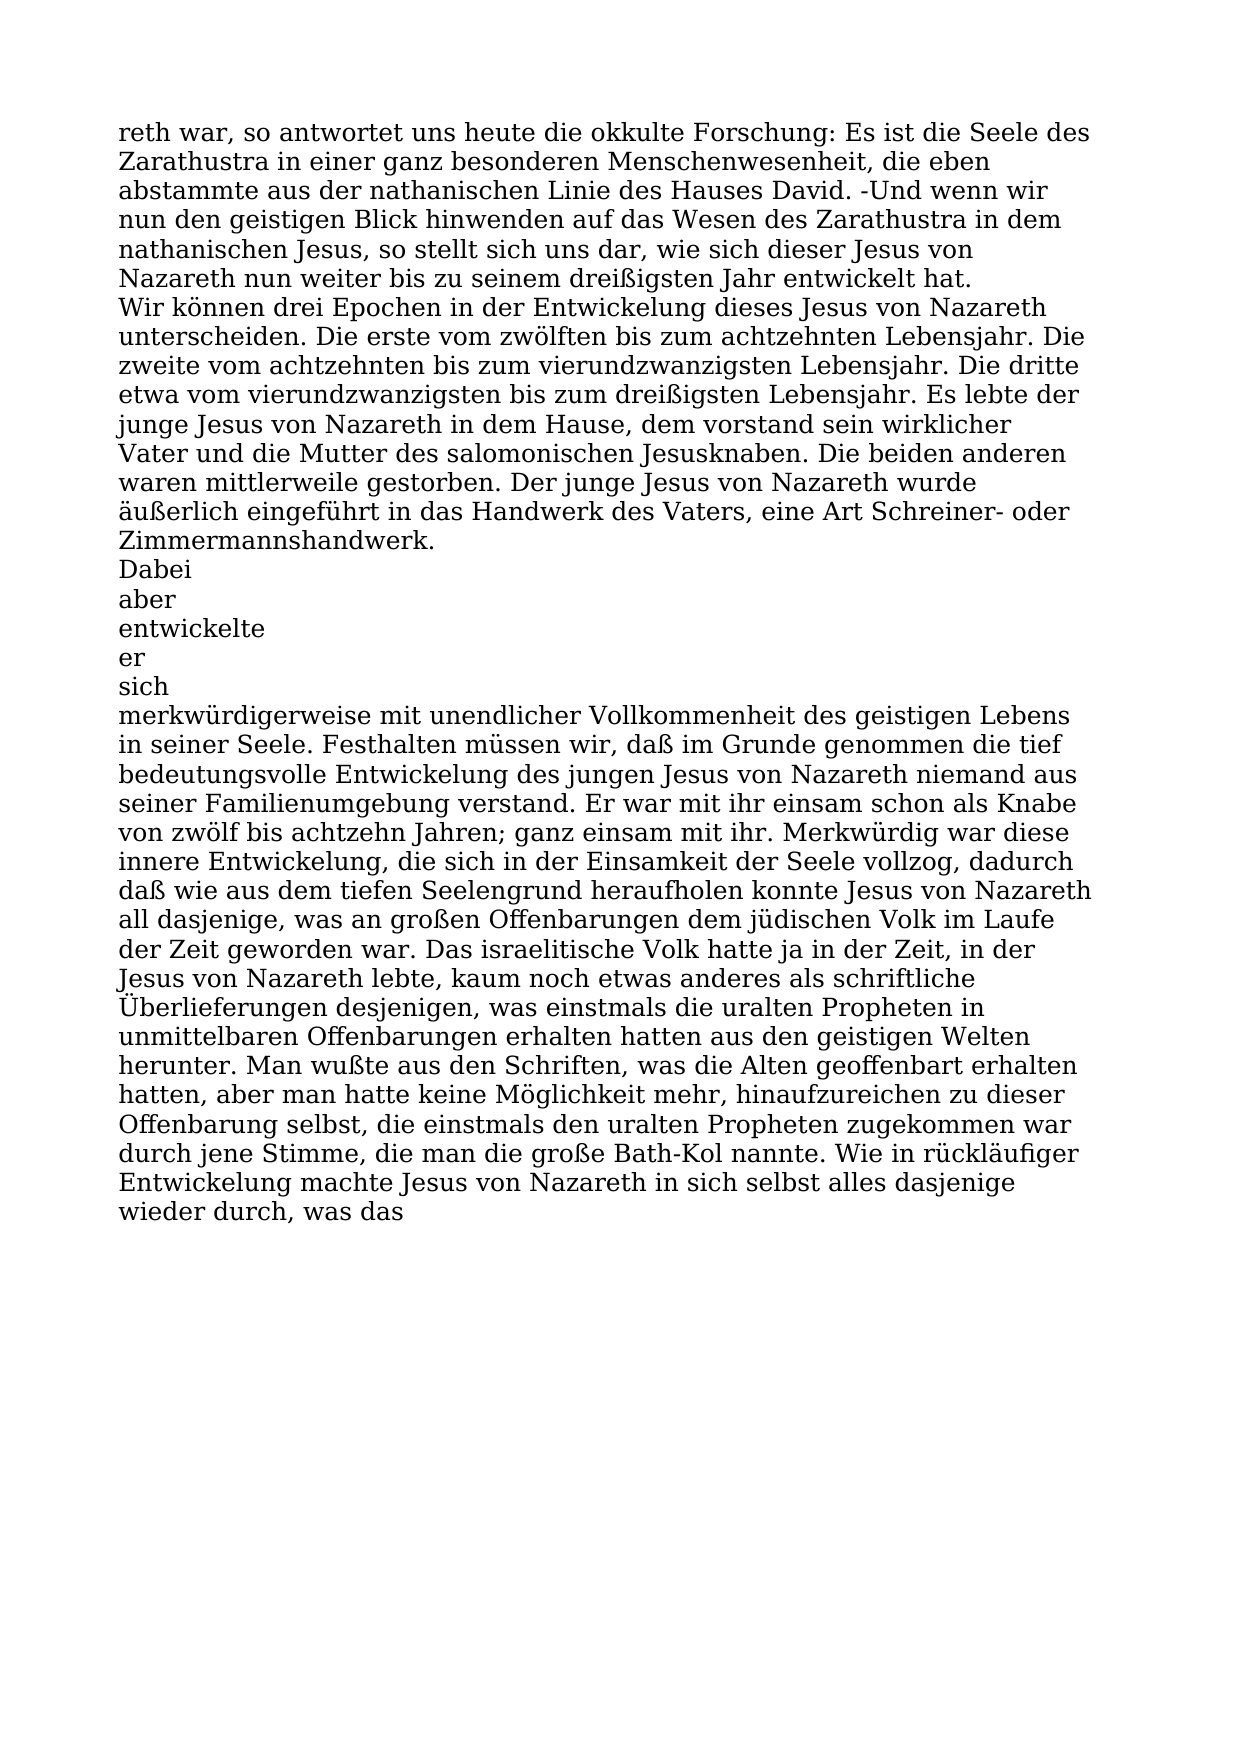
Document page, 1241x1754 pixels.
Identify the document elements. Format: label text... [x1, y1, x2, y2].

text aber [118, 585, 1122, 614]
text sich [118, 672, 1122, 701]
text bedeutungsvolle Entwickelung des jungen Jesus von Nazareth niemand aus [118, 760, 1122, 789]
text nun den geistigen Blick hinwenden auf das Wesen des Zarathustra in dem [118, 206, 1122, 235]
text merkwürdigerweise mit unendlicher Vollkommenheit des geistigen Lebens [118, 701, 1122, 731]
text in seiner Seele. Festhalten müssen wir, daß im Grunde genommen die tief [118, 731, 1122, 760]
text all dasjenige, was an großen Offenbarungen dem jüdischen Volk im Laufe [118, 906, 1122, 935]
text nathanischen Jesus, so stellt sich uns dar, wie sich dieser Jesus von [118, 235, 1122, 264]
text abstammte aus der nathanischen Linie des Hauses David. -Und wenn wir [118, 176, 1122, 206]
text zweite vom achtzehnten bis zum vierundzwanzigsten Lebensjahr. Die dritte [118, 351, 1122, 381]
text waren mittlerweile gestorben. Der junge Jesus von Nazareth wurde [118, 468, 1122, 497]
text Überlieferungen desjenigen, was einstmals die uralten Propheten in [118, 993, 1122, 1022]
text durch jene Stimme, die man die große Bath-Kol nannte. Wie in rückläufiger [118, 1139, 1122, 1168]
text entwickelte [118, 614, 1122, 643]
text Wir können drei Epochen in der Entwickelung dieses Jesus von Nazareth [118, 293, 1122, 322]
text der Zeit geworden war. Das israelitische Volk hatte ja in der Zeit, in der [118, 935, 1122, 964]
text reth war, so antwortet uns heute die okkulte Forschung: Es ist die Seele des [118, 118, 1122, 147]
text Zarathustra in einer ganz besonderen Menschenwesenheit, die eben [118, 147, 1122, 176]
text äußerlich eingeführt in das Handwerk des Vaters, eine Art Schreiner- oder [118, 497, 1122, 526]
text Offenbarung selbst, die einstmals den uralten Propheten zugekommen war [118, 1110, 1122, 1139]
text etwa vom vierundzwanzigsten bis zum dreißigsten Lebensjahr. Es lebte der [118, 381, 1122, 410]
text Entwickelung machte Jesus von Nazareth in sich selbst alles dasjenige [118, 1168, 1122, 1197]
text herunter. Man wußte aus den Schriften, was die Alten geoffenbart erhalten [118, 1051, 1122, 1081]
text unmittelbaren Offenbarungen erhalten hatten aus den geistigen Welten [118, 1022, 1122, 1051]
text Nazareth nun weiter bis zu seinem dreißigsten Jahr entwickelt hat. [118, 264, 1122, 293]
text von zwölf bis achtzehn Jahren; ganz einsam mit ihr. Merkwürdig war diese [118, 818, 1122, 847]
text er [118, 643, 1122, 672]
text Dabei [118, 556, 1122, 585]
text Jesus von Nazareth lebte, kaum noch etwas anderes als schriftliche [118, 964, 1122, 993]
text Vater und die Mutter des salomonischen Jesusknaben. Die beiden anderen [118, 439, 1122, 468]
text Zimmermannshandwerk. [118, 526, 1122, 556]
text junge Jesus von Nazareth in dem Hause, dem vorstand sein wirklicher [118, 410, 1122, 439]
text innere Entwickelung, die sich in der Einsamkeit der Seele vollzog, dadurch [118, 847, 1122, 876]
text seiner Familienumgebung verstand. Er war mit ihr einsam schon als Knabe [118, 789, 1122, 818]
text daß wie aus dem tiefen Seelengrund heraufholen konnte Jesus von Nazareth [118, 876, 1122, 906]
text hatten, aber man hatte keine Möglichkeit mehr, hinaufzureichen zu dieser [118, 1081, 1122, 1110]
text unterscheiden. Die erste vom zwölften bis zum achtzehnten Lebensjahr. Die [118, 322, 1122, 351]
text wieder durch, was das [118, 1197, 1122, 1226]
